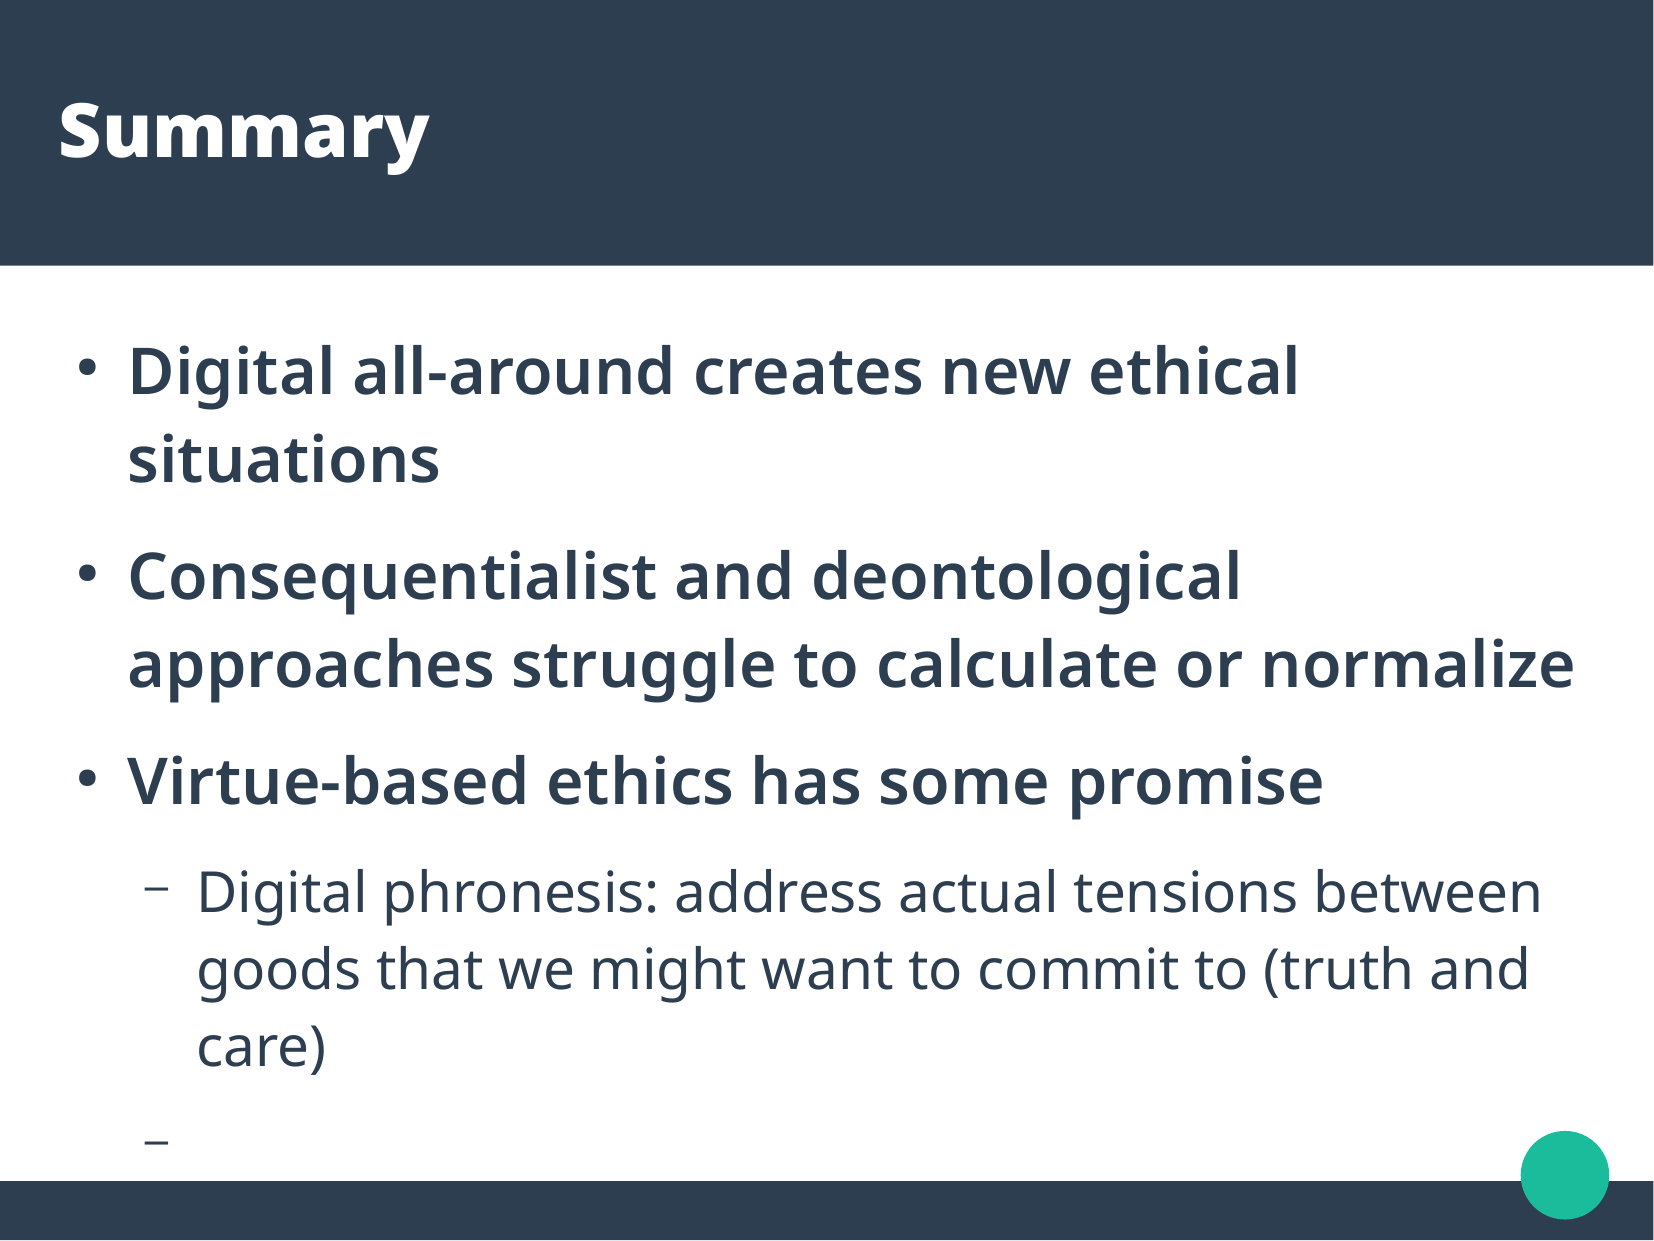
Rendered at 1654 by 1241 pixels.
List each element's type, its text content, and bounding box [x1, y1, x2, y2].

list Digital all-around creates new ethical situations Consequentialist and deontological approaches struggle to calculate or normalize Virtue-based ethics has some promise Digital phronesis: address actual tensions between goods that we might want to commit to (truth and care) [59, 324, 1595, 1152]
title Summary [59, 49, 1595, 207]
